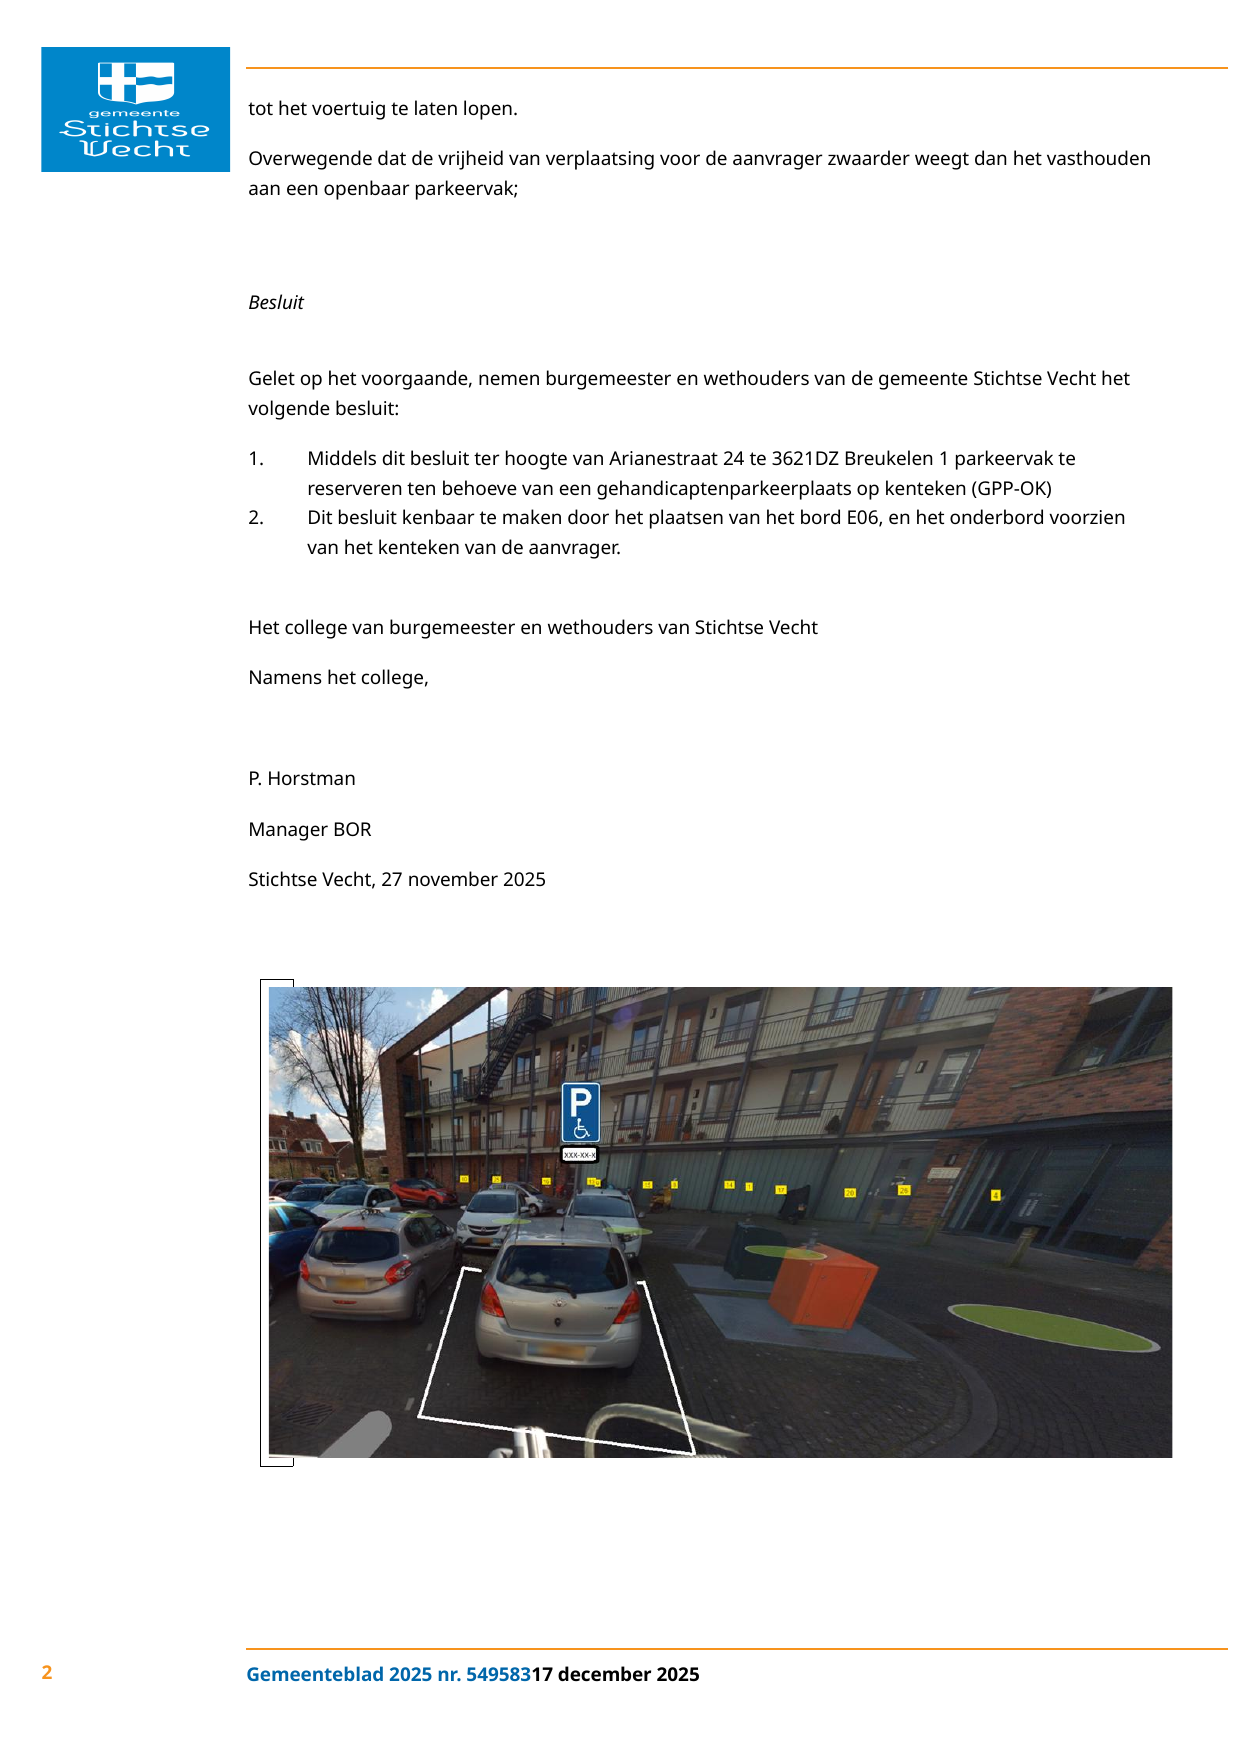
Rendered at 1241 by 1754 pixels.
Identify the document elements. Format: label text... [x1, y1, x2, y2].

text Manager BOR [248, 816, 1152, 841]
picture [99, 63, 135, 101]
text Overwegende dat de vrijheid van verplaatsing voor de aanvrager zwaarder weegt dan het vasthouden aan een openbaar parkeervak; [248, 145, 1152, 201]
text tot het voertuig te laten lopen. [248, 95, 1152, 121]
text Besluit [248, 289, 1152, 315]
list Dit besluit kenbaar te maken door het plaatsen van het bord E06, en het onderbord voorzien van het kenteken van de aanvrager. [248, 504, 1152, 560]
text Stichtse Vecht, 27 november 2025 [248, 866, 1152, 892]
text P. Horstman [248, 765, 1152, 791]
list Middels dit besluit ter hoogte van Arianestraat 24 te 3621DZ Breukelen 1 parkeervak te reserveren ten behoeve van een gehandicaptenparkeerplaats op kenteken (GPP-OK) [248, 445, 1152, 501]
picture [137, 63, 174, 103]
picture [268, 987, 1173, 1458]
text Het college van burgemeester en wethouders van Stichtse Vecht [248, 614, 1152, 640]
text Namens het college, [248, 664, 1152, 690]
text Gelet op het voorgaande, nemen burgemeester en wethouders van de gemeente Stichtse Vecht het volgende besluit: [248, 365, 1152, 421]
